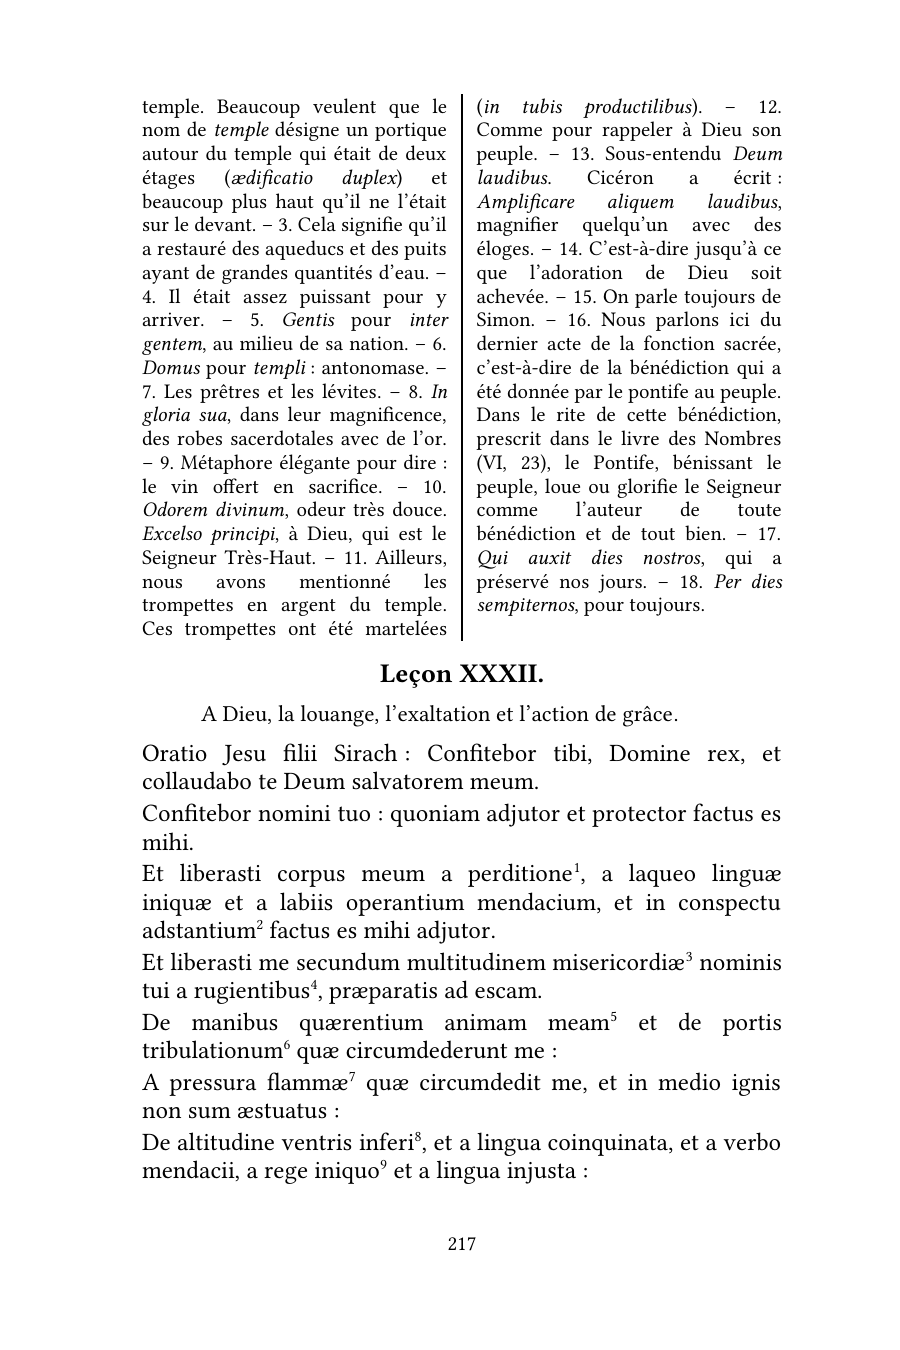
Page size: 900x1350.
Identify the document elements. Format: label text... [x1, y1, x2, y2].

text Et liberasti corpus meum a perditione1, a laqueo linguæ iniquæ et a labiis operantium mendacium, et in conspectu adstantium2 factus es mihi adjutor. [142, 859, 782, 945]
text (in tubis productilibus). – 12. Comme pour rappeler à Dieu son peuple. – 13. Sous-entendu Deum laudibus. Cicéron a écrit : Amplificare aliquem laudibus, magnifier quelqu’un avec des éloges. – 14. C’est-à-dire jusqu’à ce que l’adoration de Dieu soit achevée. – 15. On parle toujours de Simon. – 16. Nous parlons ici du dernier acte de la fonction sacrée, c’est-à-dire de la bénédiction qui a été donnée par le pontife au peuple. Dans le rite de cette bénédiction, prescrit dans le livre des Nombres (VI, 23), le Pontife, bénissant le peuple, loue ou glorifie le Seigneur comme l’auteur de toute bénédiction et de tout bien. – 17. Qui auxit dies nostros, qui a préservé nos jours. – 18. Per dies sempiternos, pour toujours. [476, 94, 782, 617]
text Confitebor nomini tuo : quoniam adjutor et protector factus es mihi. [142, 799, 782, 856]
text De manibus quærentium animam meam5 et de portis tribulationum6 quæ circumdederunt me : [142, 1008, 782, 1065]
text temple. Beaucoup veulent que le nom de temple désigne un portique autour du temple qui était de deux étages (ædificatio duplex) et beaucoup plus haut qu’il ne l’était sur le devant. – 3. Cela signifie qu’il a restauré des aqueducs et des puits ayant de grandes quantités d’eau. – 4. Il était assez puissant pour y arriver. – 5. Gentis pour inter gentem, au milieu de sa nation. – 6. Domus pour templi : antonomase. – 7. Les prêtres et les lévites. – 8. In gloria sua, dans leur magnificence, des robes sacerdotales avec de l’or. – 9. Métaphore élégante pour dire : le vin offert en sacrifice. – 10. Odorem divinum, odeur très douce. Excelso principi, à Dieu, qui est le Seigneur Très-Haut. – 11. Ailleurs, nous avons mentionné les trompettes en argent du temple. Ces trompettes ont été martelées [142, 94, 447, 641]
text Oratio Jesu filii Sirach : Confitebor tibi, Domine rex, et collaudabo te Deum salvatorem meum. [142, 739, 782, 796]
text Leçon XXXII. [142, 658, 782, 689]
text Et liberasti me secundum multitudinem misericordiæ3 nominis tui a rugientibus4, præparatis ad escam. [142, 948, 782, 1005]
text A pressura flammæ7 quæ circumdedit me, et in medio ignis non sum æstuatus : [142, 1068, 782, 1125]
text A Dieu, la louange, l’exaltation et l’action de grâce. [201, 701, 723, 727]
text De altitudine ventris inferi8, et a lingua coinquinata, et a verbo mendacii, a rege iniquo9 et a lingua injusta : [142, 1128, 782, 1185]
